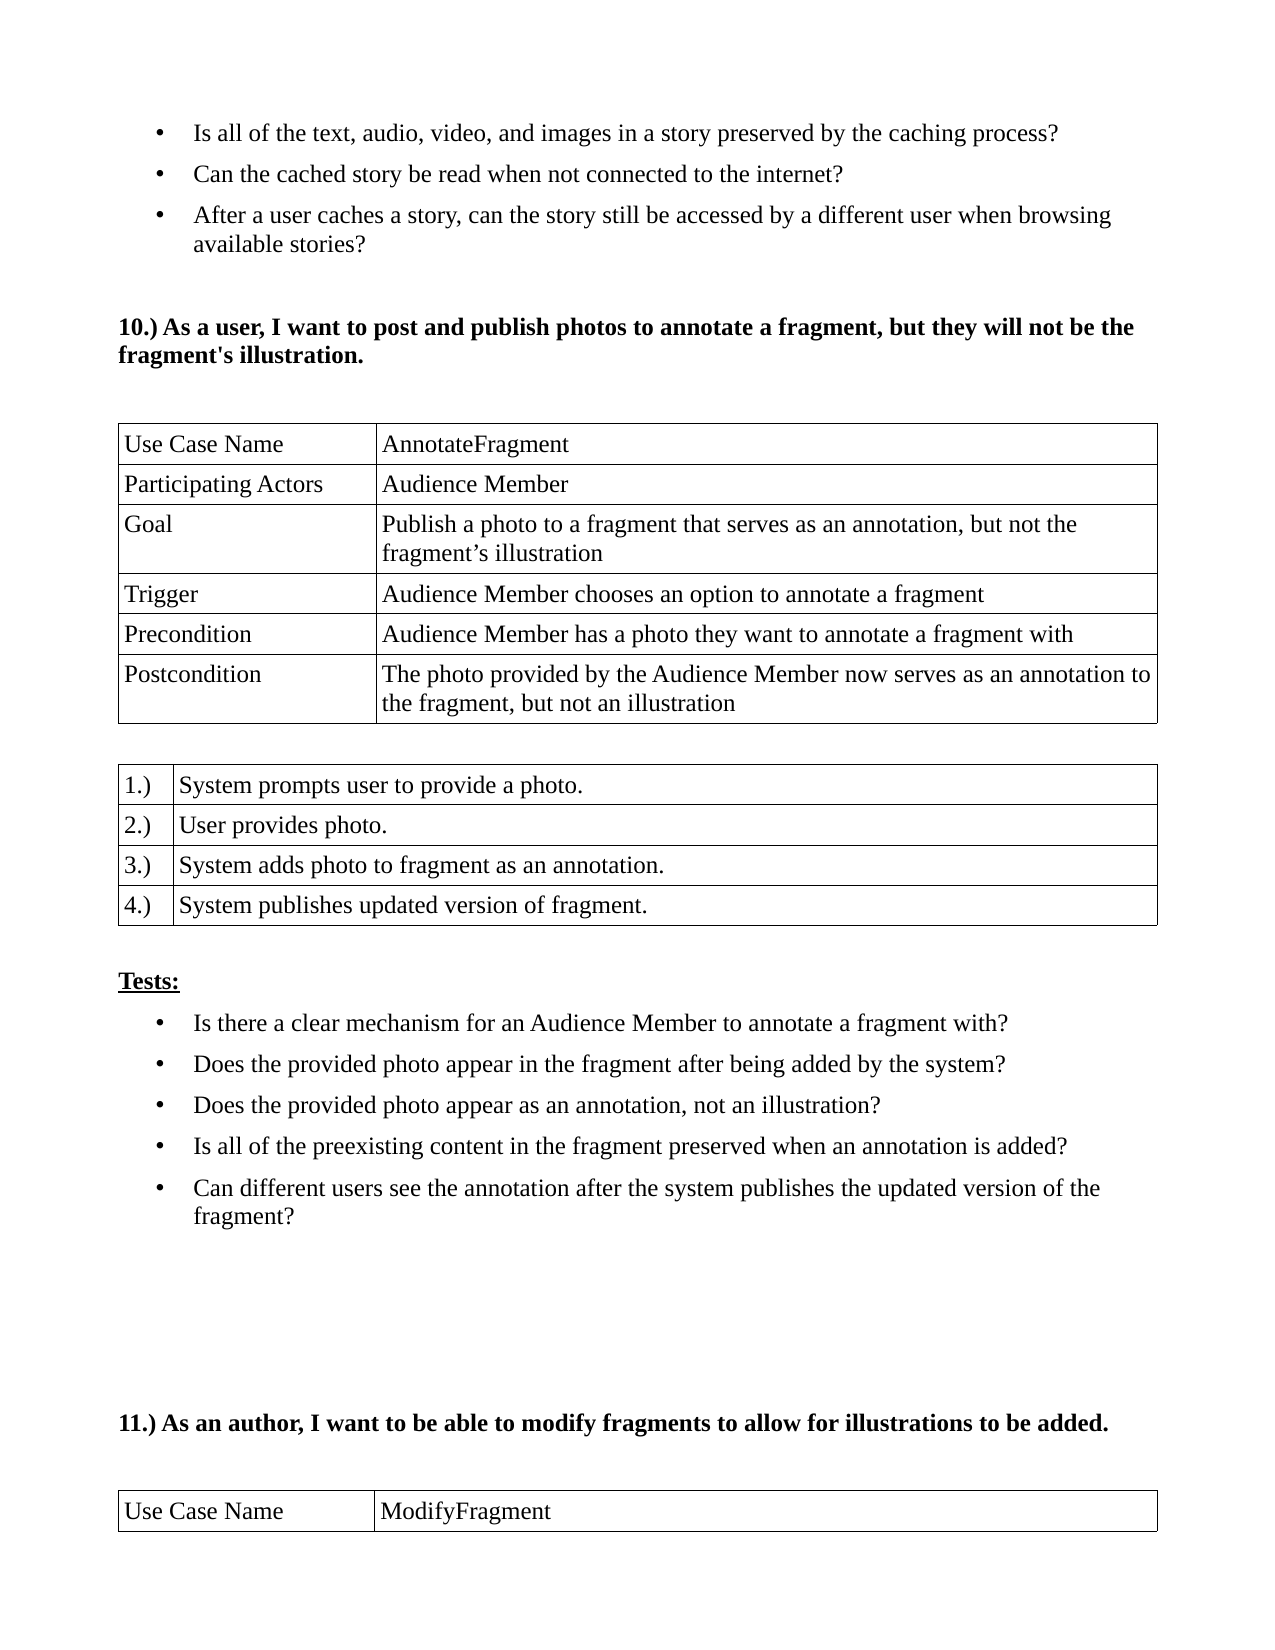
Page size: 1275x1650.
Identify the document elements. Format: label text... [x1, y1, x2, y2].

table_cell 3.) [119, 846, 173, 885]
table_cell Publish a photo to a fragment that serves as an annotation, but not the fragment’s illustration [377, 505, 1157, 573]
text 10.) As a user, I want to post and publish photos to annotate a fragment, but they will not be the fragment's illustration. [118, 312, 1157, 369]
table_header AnnotateFragment [377, 424, 1157, 463]
table_header 1.) [119, 765, 173, 804]
table_header Use Case Name [119, 424, 376, 463]
list After a user caches a story, can the story still be accessed by a different user when browsing available stories? [156, 201, 1157, 258]
list Is all of the preexisting content in the fragment preserved when an annotation is added? [156, 1131, 1157, 1160]
table_header ModifyFragment [375, 1491, 1157, 1531]
list Does the provided photo appear in the fragment after being added by the system? [156, 1049, 1157, 1078]
list Can the cached story be read when not connected to the internet? [156, 159, 1157, 188]
table_cell 4.) [119, 886, 173, 925]
table_cell The photo provided by the Audience Member now serves as an annotation to the fragment, but not an illustration [377, 655, 1157, 722]
text Tests: [118, 966, 1157, 995]
table_cell Audience Member [377, 465, 1157, 504]
list Is there a clear mechanism for an Audience Member to annotate a fragment with? [156, 1008, 1157, 1036]
table_cell Participating Actors [119, 465, 376, 504]
table_cell Audience Member chooses an option to annotate a fragment [377, 574, 1157, 613]
list Can different users see the annotation after the system publishes the updated version of the fragment? [156, 1173, 1157, 1230]
list Is all of the text, audio, video, and images in a story preserved by the caching process? [156, 118, 1157, 147]
list Does the provided photo appear as an annotation, not an illustration? [156, 1090, 1157, 1119]
text 11.) As an author, I want to be able to modify fragments to allow for illustrations to be added. [118, 1408, 1157, 1436]
table_cell Trigger [119, 574, 376, 613]
table_cell 2.) [119, 805, 173, 844]
table_cell User provides photo. [174, 805, 1157, 844]
table_header Use Case Name [119, 1491, 374, 1531]
table_cell System adds photo to fragment as an annotation. [174, 846, 1157, 885]
table_cell Audience Member has a photo they want to annotate a fragment with [377, 614, 1157, 653]
table_header System prompts user to provide a photo. [174, 765, 1157, 804]
table_cell Precondition [119, 614, 376, 653]
table_cell Goal [119, 505, 376, 573]
table_cell System publishes updated version of fragment. [174, 886, 1157, 925]
table_cell Postcondition [119, 655, 376, 722]
